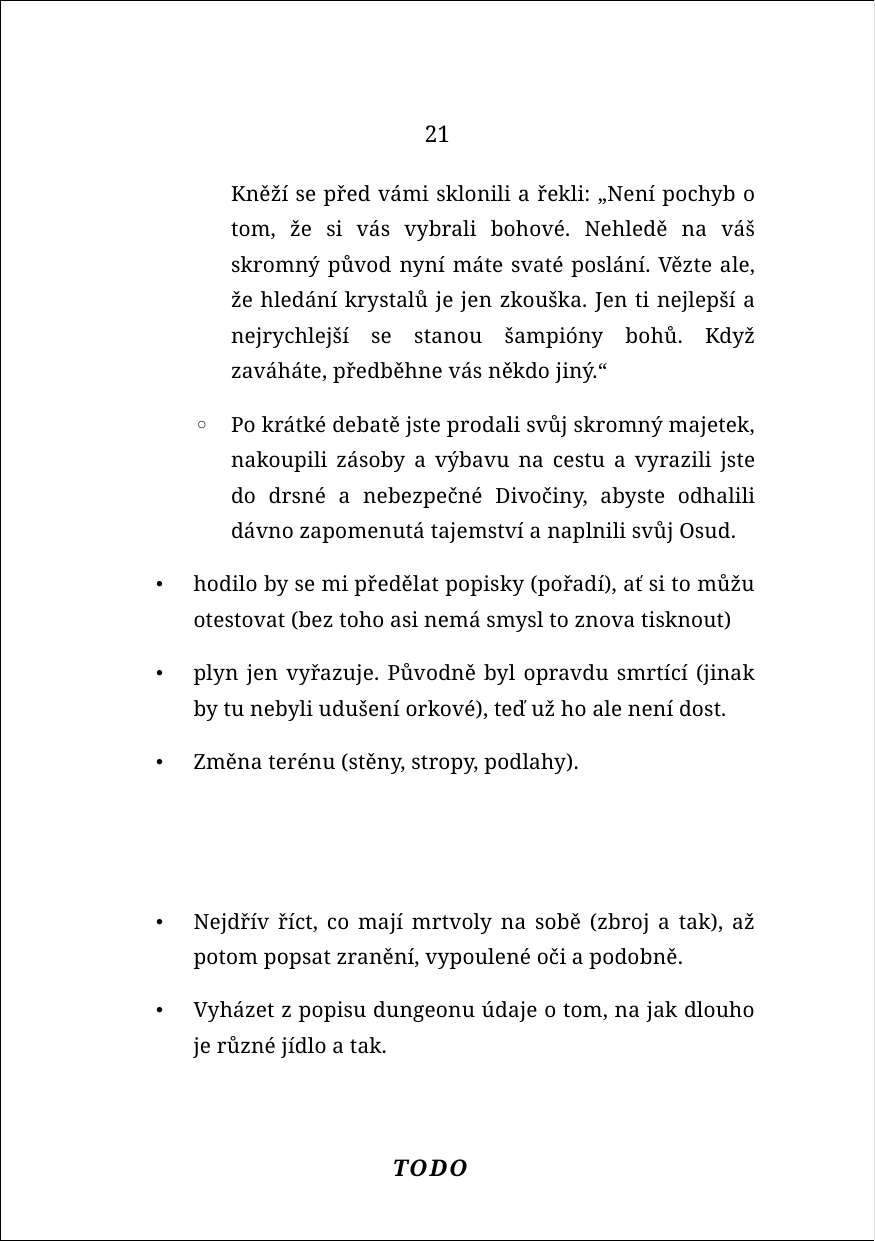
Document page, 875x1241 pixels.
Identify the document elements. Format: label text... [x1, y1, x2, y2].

list Změna terénu (stěny, stropy, podlahy). [156, 747, 756, 776]
list hodilo by se mi předělat popisky (pořadí), ať si to můžu otestovat (bez toho asi nemá smysl to znova tisknout) [156, 569, 756, 633]
list Kněží se před vámi sklonili a řekli: „Není pochyb o tom, že si vás vybrali bohové. Nehledě na váš skromný původ nyní máte svaté poslání. Vězte ale, že hledání krystalů je jen zkouška. Jen ti nejlepší a nejrychlejší se stanou šampióny bohů. Když zaváháte, předběhne vás někdo jiný.“ [193, 179, 756, 385]
list Po krátké debatě jste prodali svůj skromný majetek, nakoupili zásoby a výbavu na cestu a vyrazili jste do drsné a nebezpečné Divočiny, abyste odhalili dávno zapomenutá tajemství a naplnili svůj Osud. [193, 410, 756, 545]
list Vyházet z popisu dungeonu údaje o tom, na jak dlouho je různé jídlo a tak. [156, 996, 756, 1059]
list Nejdřív říct, co mají mrtvoly na sobě (zbroj a tak), až potom popsat zranění, vypoulené oči a podobně. [156, 907, 756, 971]
list plyn jen vyřazuje. Původně byl opravdu smrtící (jinak by tu nebyli udušení orkové), teď už ho ale není dost. [156, 658, 756, 722]
